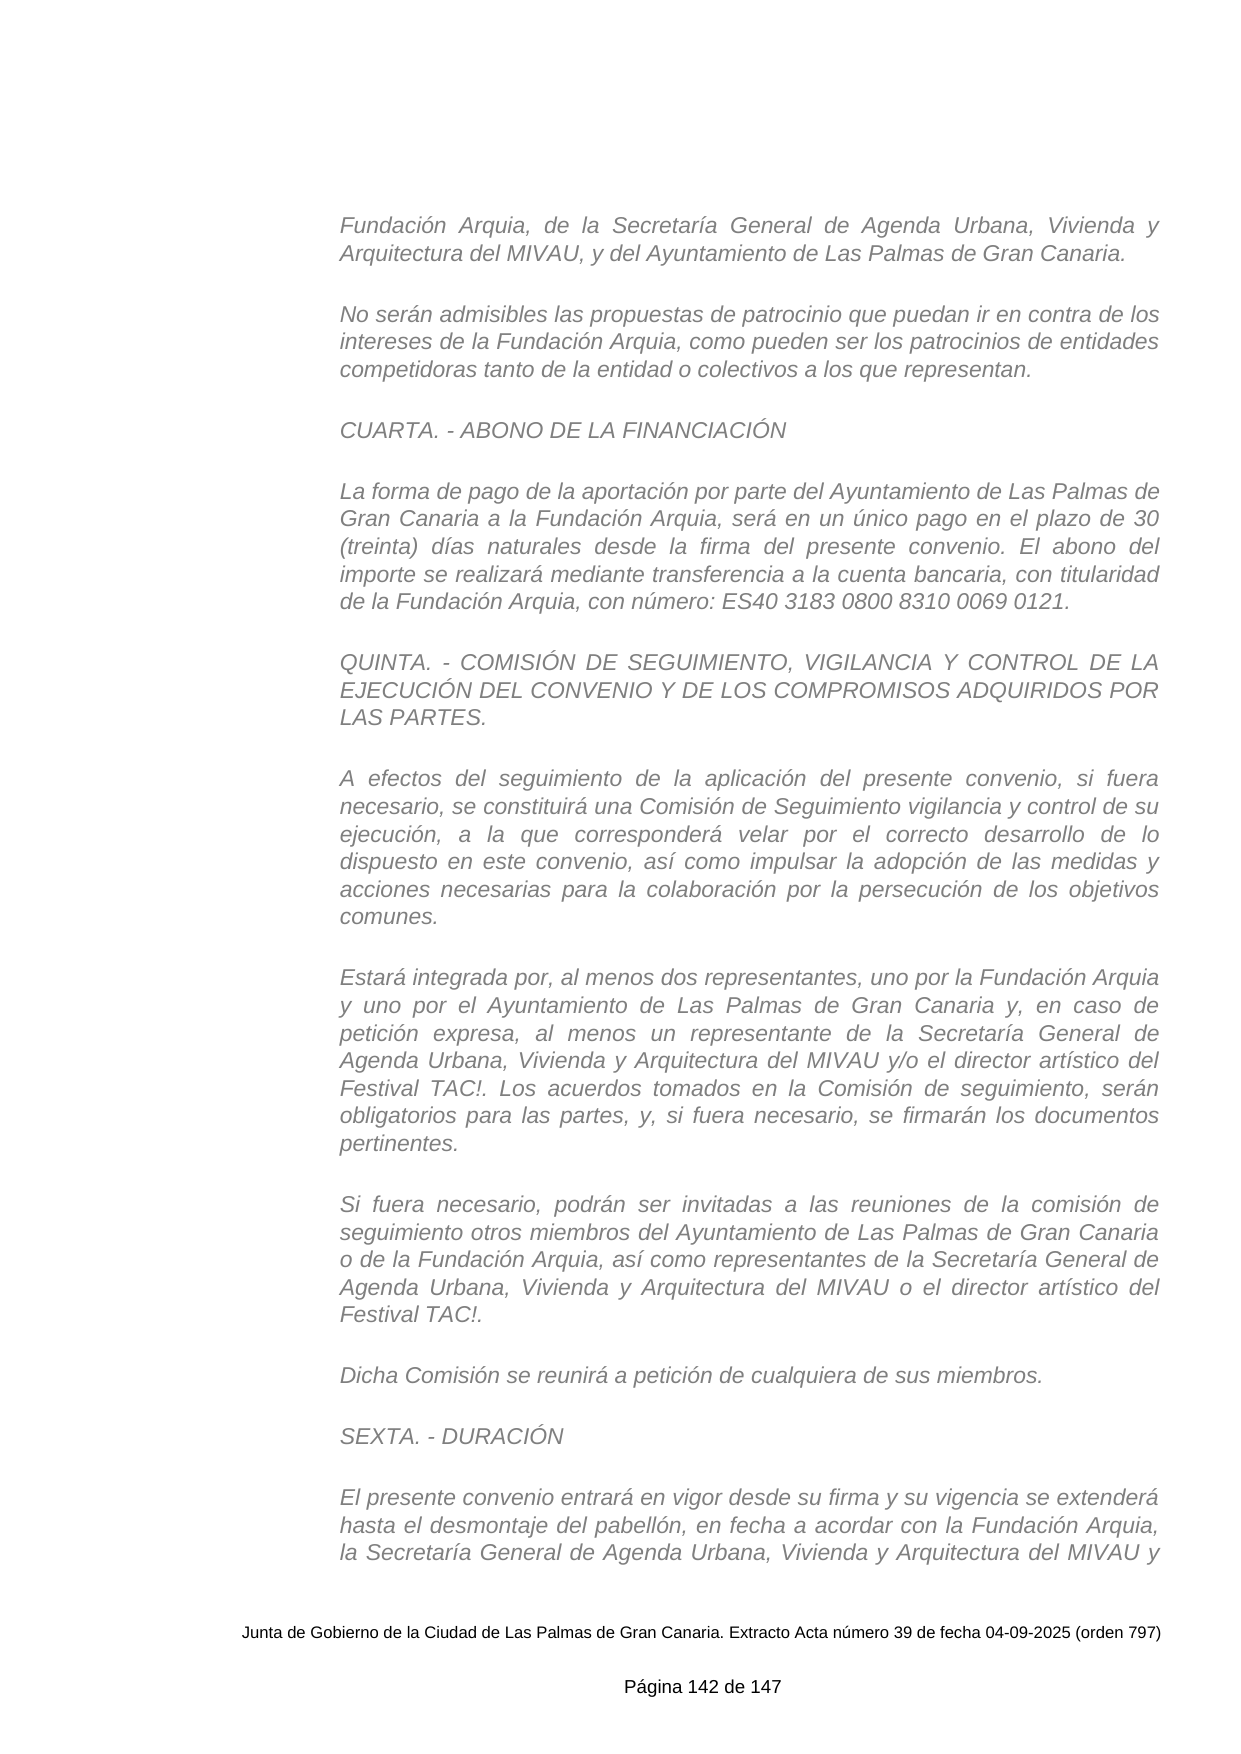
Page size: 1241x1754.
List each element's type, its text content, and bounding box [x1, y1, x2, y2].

text El presente convenio entrará en vigor desde su firma y su vigencia se extenderá hasta el desmontaje del pabellón, en fecha a acordar con la Fundación Arquia, la Secretaría General de Agenda Urbana, Vivienda y Arquitectura del MIVAU y [339, 1484, 1162, 1566]
text SEXTA. - DURACIÓN [339, 1423, 1162, 1449]
text QUINTA. - COMISIÓN DE SEGUIMIENTO, VIGILANCIA Y CONTROL DE LA EJECUCIÓN DEL CONVENIO Y DE LOS COMPROMISOS ADQUIRIDOS POR LAS PARTES. [339, 649, 1162, 731]
text Si fuera necesario, podrán ser invitadas a las reuniones de la comisión de seguimiento otros miembros del Ayuntamiento de Las Palmas de Gran Canaria o de la Fundación Arquia, así como representantes de la Secretaría General de Agenda Urbana, Vivienda y Arquitectura del MIVAU o el director artístico del Festival TAC!. [339, 1191, 1162, 1328]
text La forma de pago de la aportación por parte del Ayuntamiento de Las Palmas de Gran Canaria a la Fundación Arquia, será en un único pago en el plazo de 30 (treinta) días naturales desde la firma del presente convenio. El abono del importe se realizará mediante transferencia a la cuenta bancaria, con titularidad de la Fundación Arquia, con número: ES40 3183 0800 8310 0069 0121. [339, 478, 1162, 614]
text Dicha Comisión se reunirá a petición de cualquiera de sus miembros. [339, 1362, 1162, 1388]
text Fundación Arquia, de la Secretaría General de Agenda Urbana, Vivienda y Arquitectura del MIVAU, y del Ayuntamiento de Las Palmas de Gran Canaria. [339, 212, 1162, 266]
text Estará integrada por, al menos dos representantes, uno por la Fundación Arquia y uno por el Ayuntamiento de Las Palmas de Gran Canaria y, en caso de petición expresa, al menos un representante de la Secretaría General de Agenda Urbana, Vivienda y Arquitectura del MIVAU y/o el director artístico del Festival TAC!. Los acuerdos tomados en la Comisión de seguimiento, serán obligatorios para las partes, y, si fuera necesario, se firmarán los documentos pertinentes. [339, 964, 1162, 1156]
text No serán admisibles las propuestas de patrocinio que puedan ir en contra de los intereses de la Fundación Arquia, como pueden ser los patrocinios de entidades competidoras tanto de la entidad o colectivos a los que representan. [339, 301, 1162, 382]
text CUARTA. - ABONO DE LA FINANCIACIÓN [339, 417, 1162, 443]
text A efectos del seguimiento de la aplicación del presente convenio, si fuera necesario, se constituirá una Comisión de Seguimiento vigilancia y control de su ejecución, a la que corresponderá velar por el correcto desarrollo de lo dispuesto en este convenio, así como impulsar la adopción de las medidas y acciones necesarias para la colaboración por la persecución de los objetivos comunes. [339, 765, 1162, 930]
